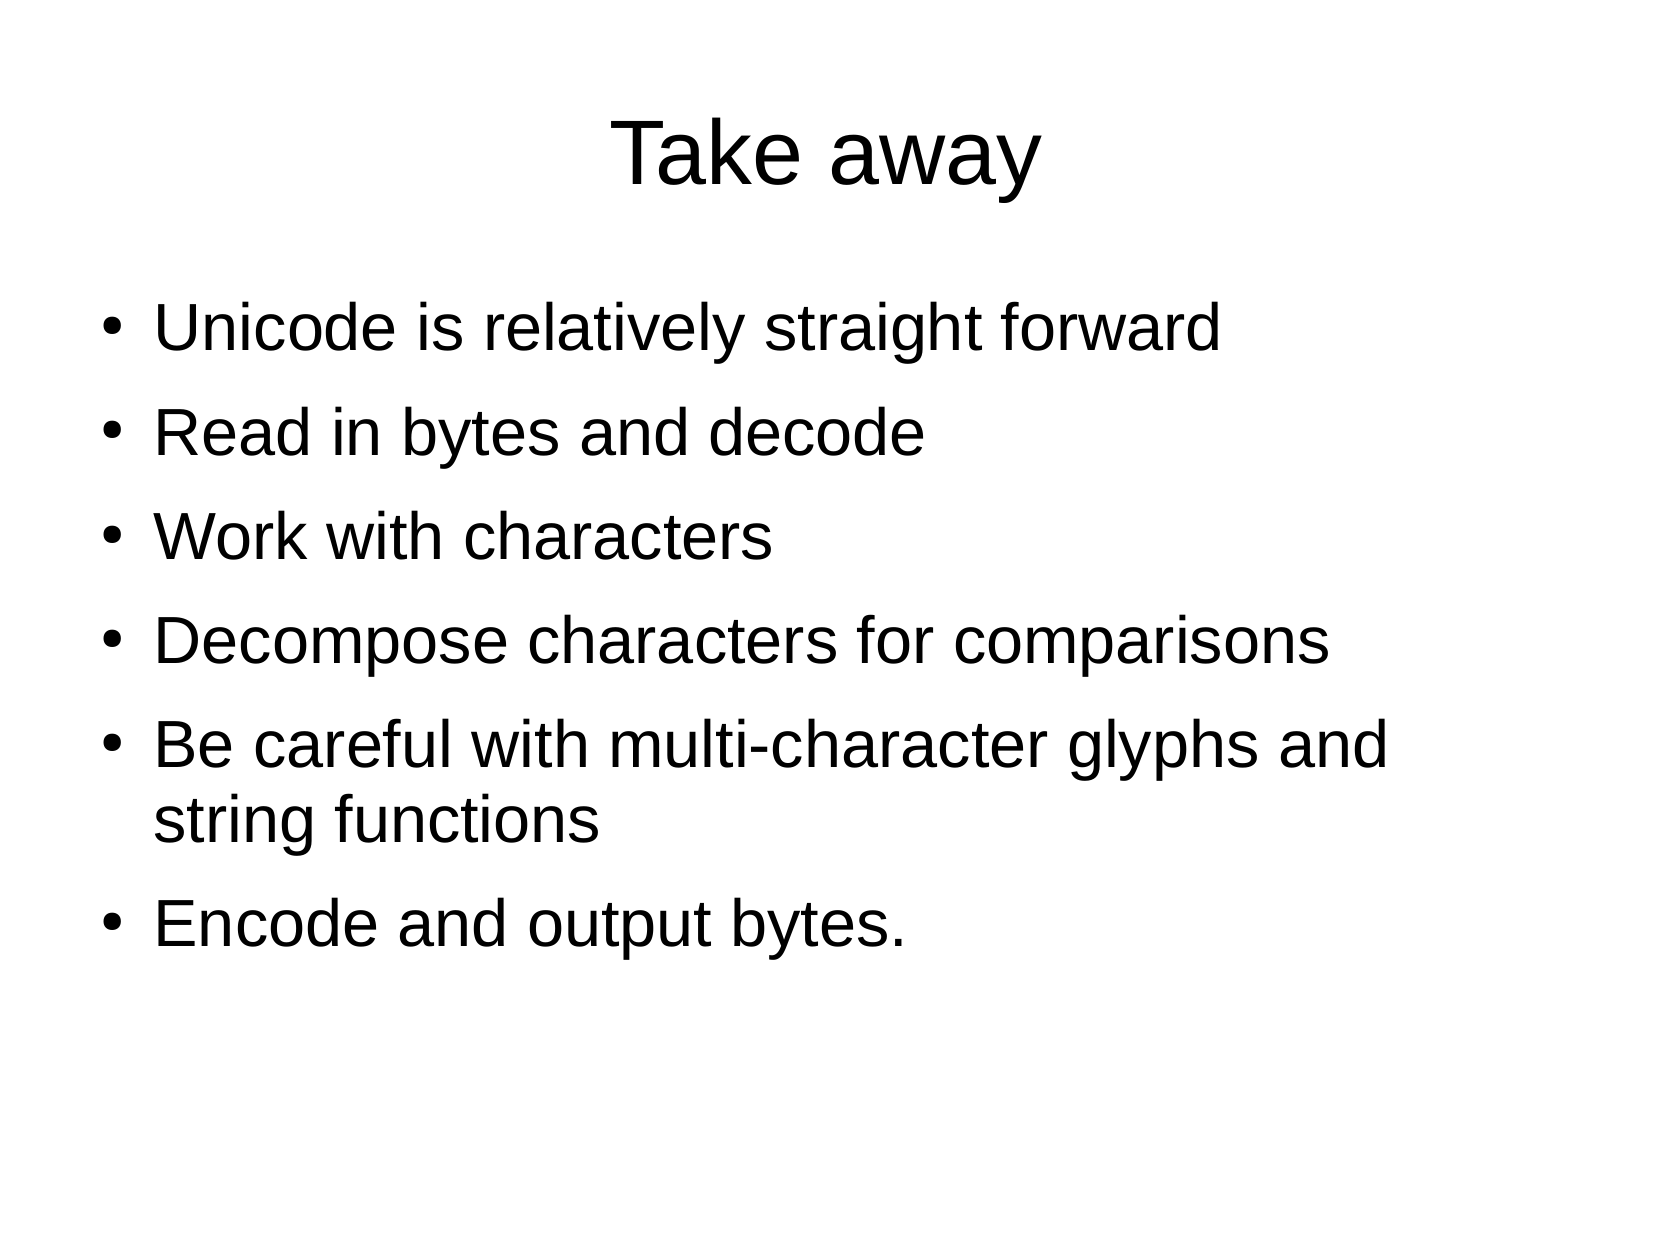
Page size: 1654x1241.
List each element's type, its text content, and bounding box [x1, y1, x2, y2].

title Take away [82, 56, 1571, 250]
list Unicode is relatively straight forward Read in bytes and decode Work with characters Decompose characters for comparisons Be careful with multi-character glyphs and string functions Encode and output bytes. [82, 290, 1571, 1109]
